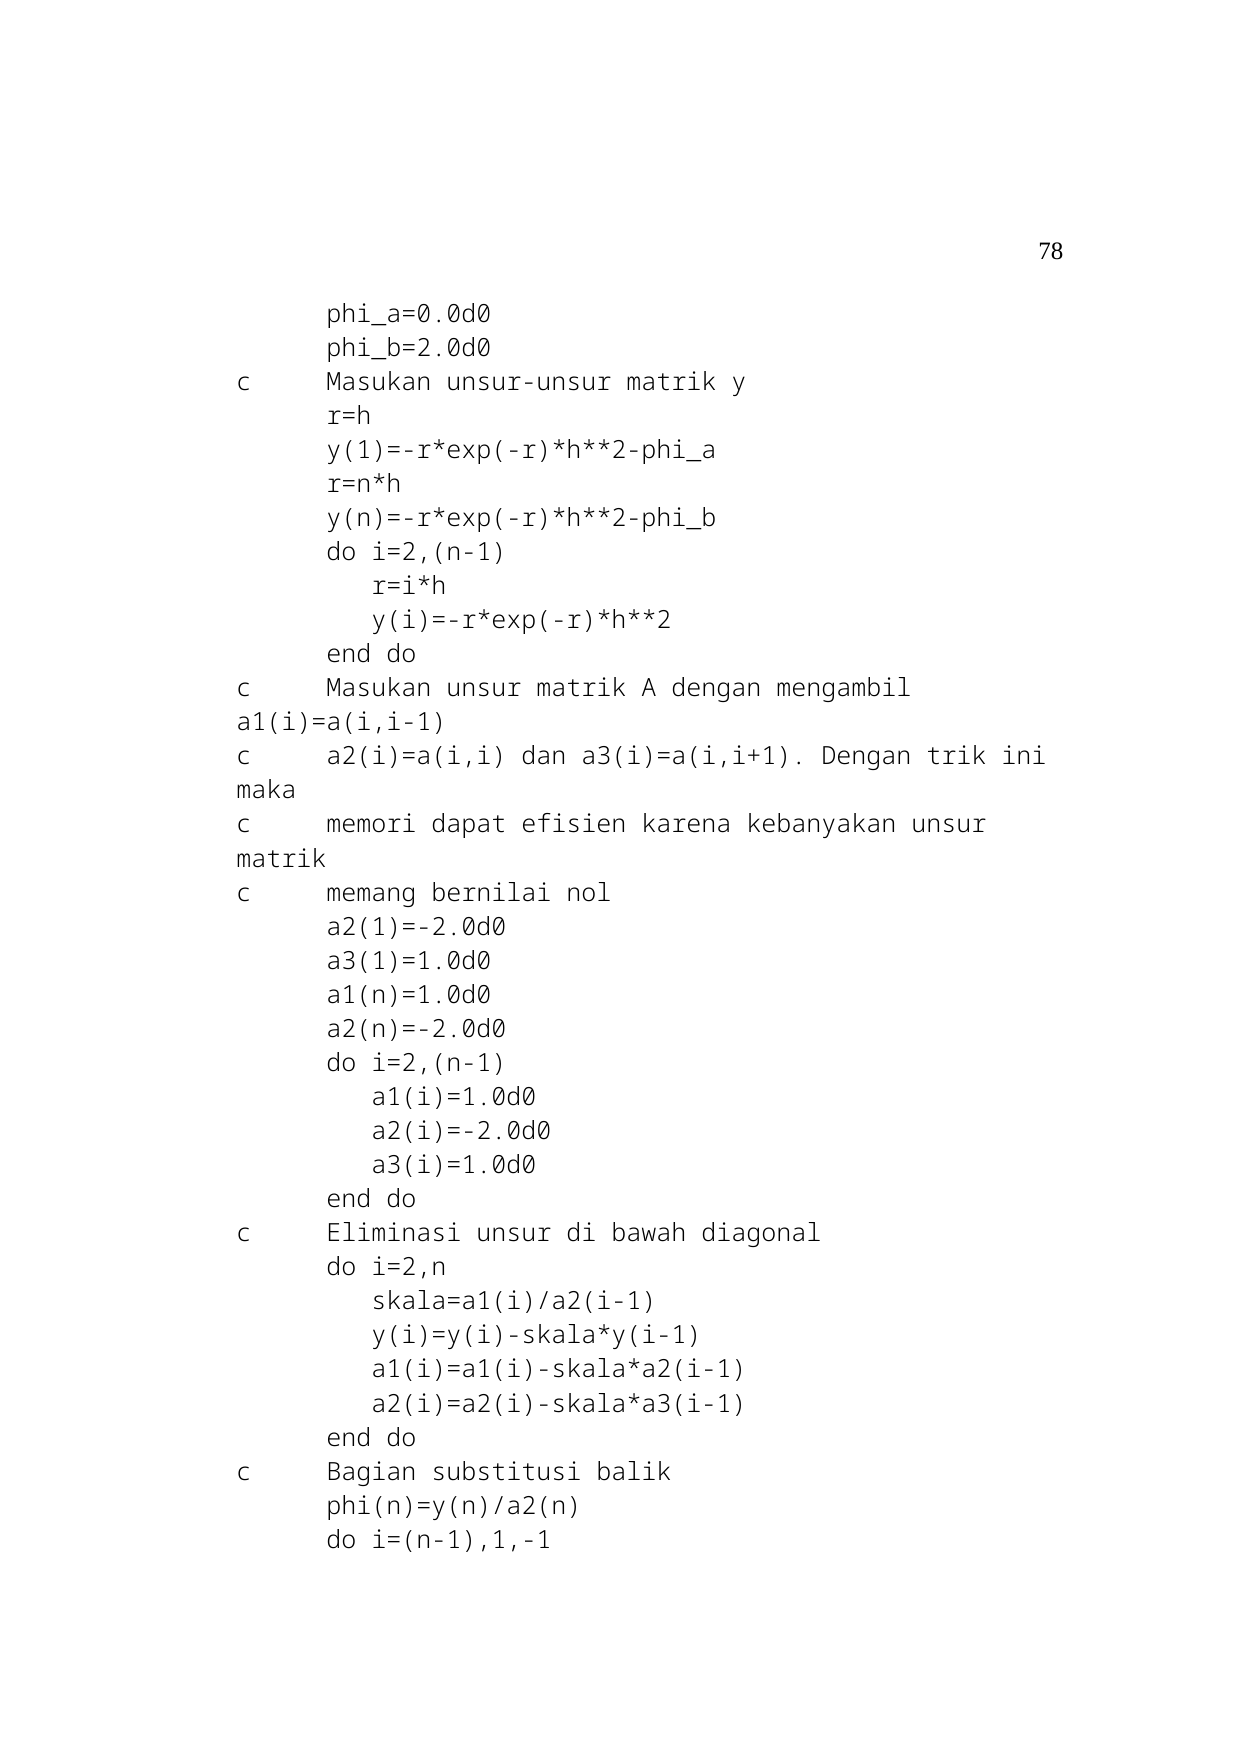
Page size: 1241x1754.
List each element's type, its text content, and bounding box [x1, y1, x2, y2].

text a1(i)=a1(i)-skala*a2(i-1) [236, 1351, 1063, 1385]
text a1(n)=1.0d0 [236, 976, 1063, 1011]
text y(i)=-r*exp(-r)*h**2 [236, 602, 1063, 636]
text do i=2,(n-1) [236, 1044, 1063, 1079]
text y(1)=-r*exp(-r)*h**2-phi_a [236, 431, 1063, 466]
text do i=(n-1),1,-1 [236, 1521, 1063, 1556]
text a2(n)=-2.0d0 [236, 1011, 1063, 1044]
text skala=a1(i)/a2(i-1) [236, 1283, 1063, 1317]
text r=n*h [236, 466, 1063, 499]
text c memang bernilai nol [236, 874, 1063, 908]
text do i=2,n [236, 1249, 1063, 1283]
text r=i*h [236, 568, 1063, 602]
text end do [236, 1419, 1063, 1453]
text a3(1)=1.0d0 [236, 942, 1063, 976]
text c a2(i)=a(i,i) dan a3(i)=a(i,i+1). Dengan trik ini maka [236, 738, 1063, 806]
text a2(i)=a2(i)-skala*a3(i-1) [236, 1385, 1063, 1419]
text c Eliminasi unsur di bawah diagonal [236, 1215, 1063, 1249]
text c Bagian substitusi balik [236, 1453, 1063, 1487]
text phi_a=0.0d0 [236, 295, 1063, 329]
text y(n)=-r*exp(-r)*h**2-phi_b [236, 499, 1063, 534]
text a3(i)=1.0d0 [236, 1147, 1063, 1181]
text a1(i)=1.0d0 [236, 1079, 1063, 1113]
text do i=2,(n-1) [236, 534, 1063, 568]
text a2(1)=-2.0d0 [236, 908, 1063, 942]
text y(i)=y(i)-skala*y(i-1) [236, 1317, 1063, 1351]
text c Masukan unsur matrik A dengan mengambil a1(i)=a(i,i-1) [236, 670, 1063, 738]
text a2(i)=-2.0d0 [236, 1113, 1063, 1147]
text phi(n)=y(n)/a2(n) [236, 1487, 1063, 1521]
text r=h [236, 397, 1063, 431]
text c Masukan unsur-unsur matrik y [236, 363, 1063, 397]
text c memori dapat efisien karena kebanyakan unsur matrik [236, 806, 1063, 874]
text end do [236, 1181, 1063, 1215]
text end do [236, 636, 1063, 670]
text phi_b=2.0d0 [236, 329, 1063, 363]
